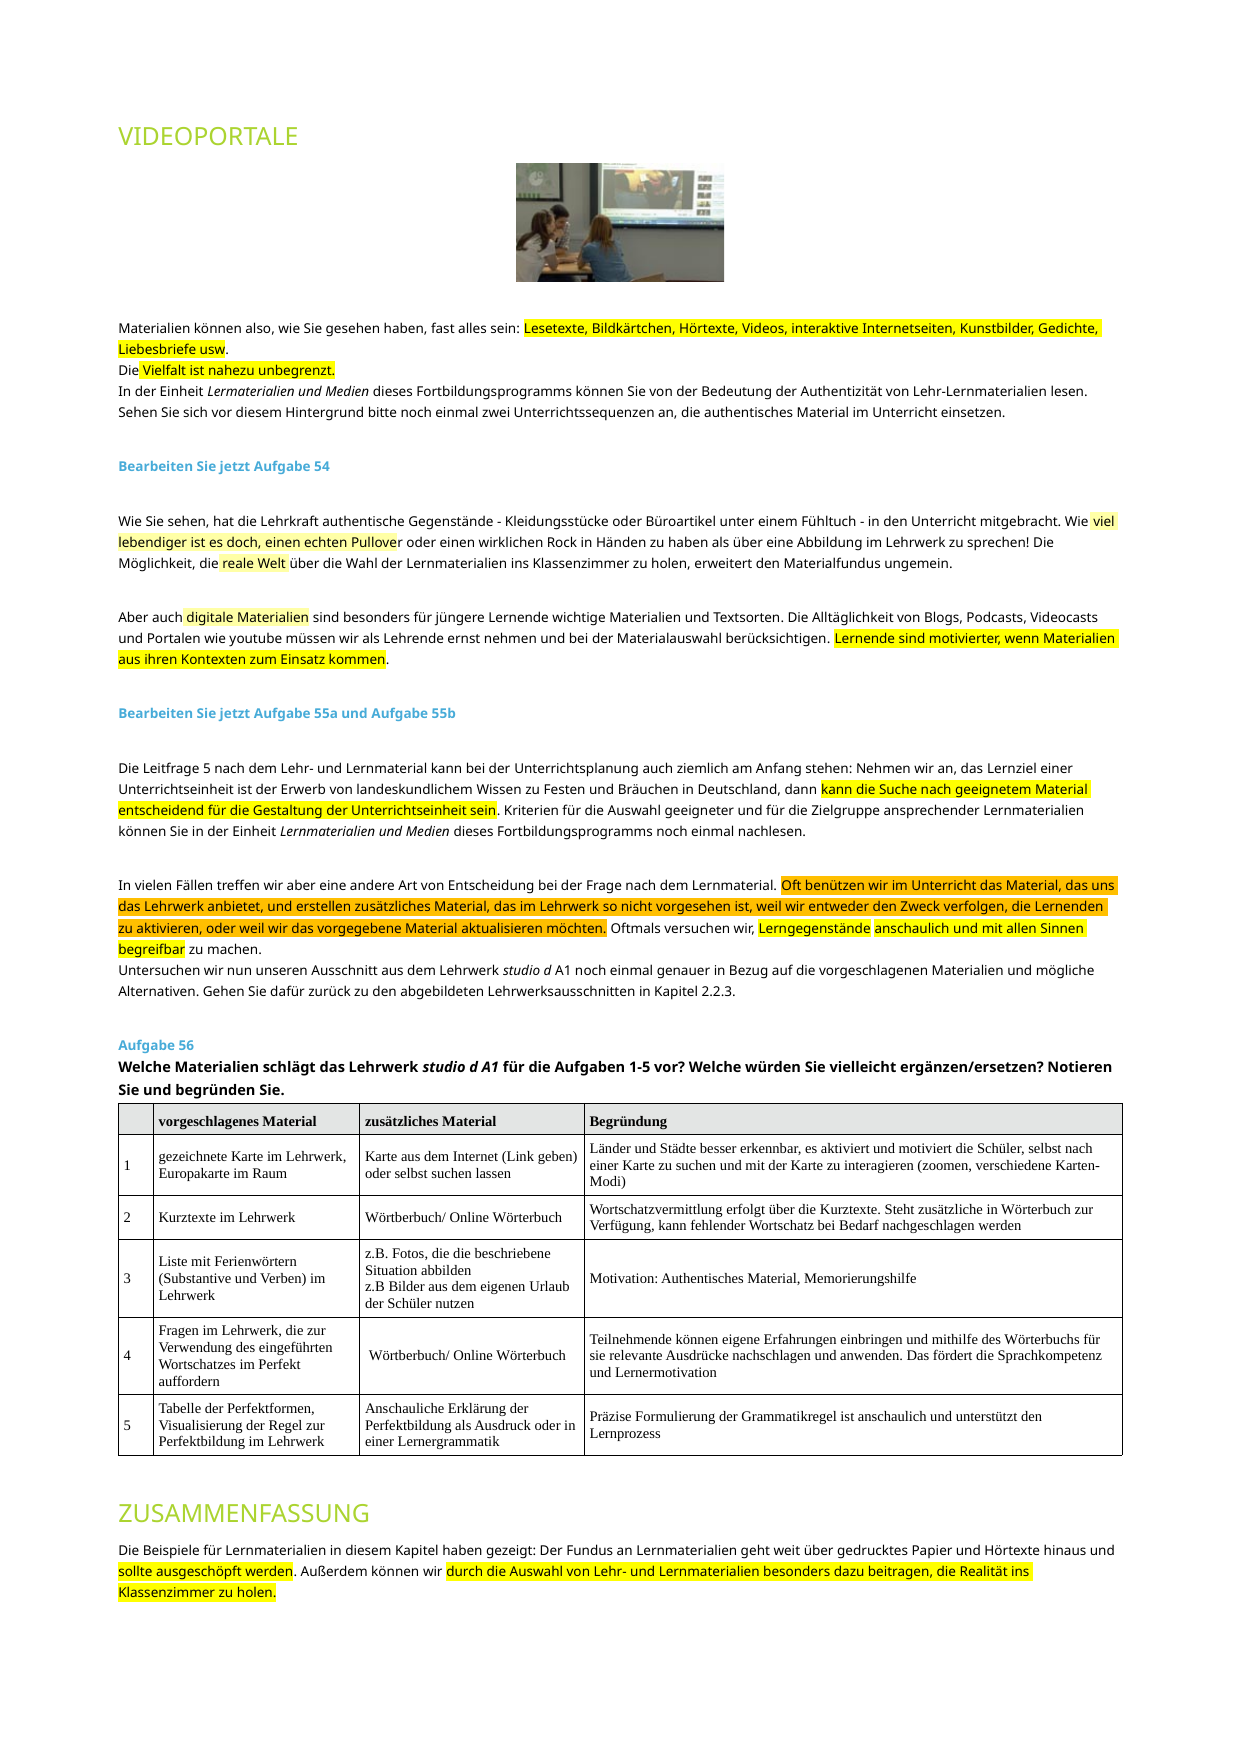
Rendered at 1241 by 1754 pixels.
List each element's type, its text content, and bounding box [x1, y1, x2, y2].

table_cell 5 [119, 1395, 153, 1455]
table_cell Wörtberbuch/ Online Wörterbuch [360, 1318, 584, 1394]
table_cell z.B. Fotos, die die beschriebene Situation abbilden z.B Bilder aus dem eigenen Urlaub der Schüler nutzen [360, 1240, 584, 1317]
text Die Beispiele für Lernmaterialien in diesem Kapitel haben gezeigt: Der Fundus an Lernmaterialien geht weit über gedrucktes Papier und Hörtexte hinaus und sollte ausgeschöpft werden. Außerdem können wir durch die Auswahl von Lehr- und Lernmaterialien besonders dazu beitragen, die Realität ins Klassenzimmer zu holen. [118, 1541, 1122, 1602]
text Welche Materialien schlägt das Lehrwerk studio d A1 für die Aufgaben 1-5 vor? Welche würden Sie vielleicht ergänzen/ersetzen? Notieren Sie und begründen Sie. [118, 1057, 1122, 1100]
picture [516, 163, 725, 282]
text Materialien können also, wie Sie gesehen haben, fast alles sein: Lesetexte, Bildkärtchen, Hörtexte, Videos, interaktive Internetseiten, Kunstbilder, Gedichte, Liebesbriefe usw. [118, 319, 1122, 358]
table_cell Karte aus dem Internet (Link geben) oder selbst suchen lassen [360, 1135, 584, 1195]
table_cell Teilnehmende können eigene Erfahrungen einbringen und mithilfe des Wörterbuchs für sie relevante Ausdrücke nachschlagen und anwenden. Das fördert die Sprachkompetenz und Lernermotivation [585, 1318, 1122, 1394]
table_header zusätzliches Material [360, 1104, 584, 1134]
table_cell Motivation: Authentisches Material, Memorierungshilfe [585, 1240, 1122, 1317]
table_cell Präzise Formulierung der Grammatikregel ist anschaulich und unterstützt den Lernprozess [585, 1395, 1122, 1455]
table_cell Wörtberbuch/ Online Wörterbuch [360, 1196, 584, 1239]
table_cell 4 [119, 1318, 153, 1394]
table_header vorgeschlagenes Material [154, 1104, 359, 1134]
table_header Begründung [585, 1104, 1122, 1134]
table_cell Anschauliche Erklärung der Perfektbildung als Ausdruck oder in einer Lernergrammatik [360, 1395, 584, 1455]
table_cell Liste mit Ferienwörtern (Substantive und Verben) im Lehrwerk [154, 1240, 359, 1317]
subtitle ZUSAMMENFASSUNG [118, 1495, 1122, 1529]
table_cell Wortschatzvermittlung erfolgt über die Kurztexte. Steht zusätzliche in Wörterbuch zur Verfügung, kann fehlender Wortschatz bei Bedarf nachgeschlagen werden [585, 1196, 1122, 1239]
table_cell 1 [119, 1135, 153, 1195]
text Wie Sie sehen, hat die Lehrkraft authentische Gegenstände - Kleidungsstücke oder Büroartikel unter einem Fühltuch - in den Unterricht mitgebracht. Wie viel lebendiger ist es doch, einen echten Pullover oder einen wirklichen Rock in Händen zu haben als über eine Abbildung im Lehrwerk zu sprechen! Die Möglichkeit, die reale Welt über die Wahl der Lernmaterialien ins Klassenzimmer zu holen, erweitert den Materialfundus ungemein. [118, 512, 1122, 572]
table_cell Tabelle der Perfektformen, Visualisierung der Regel zur Perfektbildung im Lehrwerk [154, 1395, 359, 1455]
table_header [119, 1104, 153, 1134]
table_cell 3 [119, 1240, 153, 1317]
text Bearbeiten Sie jetzt Aufgabe 54 [118, 457, 1122, 476]
table_cell Länder und Städte besser erkennbar, es aktiviert und motiviert die Schüler, selbst nach einer Karte zu suchen und mit der Karte zu interagieren (zoomen, verschiedene Karten-Modi) [585, 1135, 1122, 1195]
text In vielen Fällen treffen wir aber eine andere Art von Entscheidung bei der Frage nach dem Lernmaterial. Oft benützen wir im Unterricht das Material, das uns das Lehrwerk anbietet, und erstellen zusätzliches Material, das im Lehrwerk so nicht vorgesehen ist, weil wir entweder den Zweck verfolgen, die Lernenden zu aktivieren, oder weil wir das vorgegebene Material aktualisieren möchten. Oftmals versuchen wir, Lerngegenstände anschaulich und mit allen Sinnen begreifbar zu machen. [118, 876, 1122, 958]
table_cell gezeichnete Karte im Lehrwerk, Europakarte im Raum [154, 1135, 359, 1195]
text Aber auch digitale Materialien sind besonders für jüngere Lernende wichtige Materialien und Textsorten. Die Alltäglichkeit von Blogs, Podcasts, Videocasts und Portalen wie youtube müssen wir als Lehrende ernst nehmen und bei der Materialauswahl berücksichtigen. Lernende sind motivierter, wenn Materialien aus ihren Kontexten zum Einsatz kommen. [118, 608, 1122, 669]
text Bearbeiten Sie jetzt Aufgabe 55a und Aufgabe 55b [118, 704, 1122, 723]
table_cell 2 [119, 1196, 153, 1239]
text In der Einheit Lermaterialien und Medien dieses Fortbildungsprogramms können Sie von der Bedeutung der Authentizität von Lehr-Lernmaterialien lesen. Sehen Sie sich vor diesem Hintergrund bitte noch einmal zwei Unterrichtssequenzen an, die authentisches Material im Unterricht einsetzen. [118, 382, 1122, 422]
table_cell Fragen im Lehrwerk, die zur Verwendung des eingeführten Wortschatzes im Perfekt auffordern [154, 1318, 359, 1394]
subtitle VIDEOPORTALE [118, 118, 1122, 152]
text Aufgabe 56 [118, 1036, 1122, 1054]
text Untersuchen wir nun unseren Ausschnitt aus dem Lehrwerk studio d A1 noch einmal genauer in Bezug auf die vorgeschlagenen Materialien und mögliche Alternativen. Gehen Sie dafür zurück zu den abgebildeten Lehrwerksausschnitten in Kapitel 2.2.3. [118, 961, 1122, 1000]
text Die Leitfrage 5 nach dem Lehr- und Lernmaterial kann bei der Unterrichtsplanung auch ziemlich am Anfang stehen: Nehmen wir an, das Lernziel einer Unterrichtseinheit ist der Erwerb von landeskundlichem Wissen zu Festen und Bräuchen in Deutschland, dann kann die Suche nach geeignetem Material entscheidend für die Gestaltung der Unterrichtseinheit sein. Kriterien für die Auswahl geeigneter und für die Zielgruppe ansprechender Lernmaterialien können Sie in der Einheit Lernmaterialien und Medien dieses Fortbildungsprogramms noch einmal nachlesen. [118, 759, 1122, 841]
text Die Vielfalt ist nahezu unbegrenzt. [118, 361, 1122, 379]
table_cell Kurztexte im Lehrwerk [154, 1196, 359, 1239]
